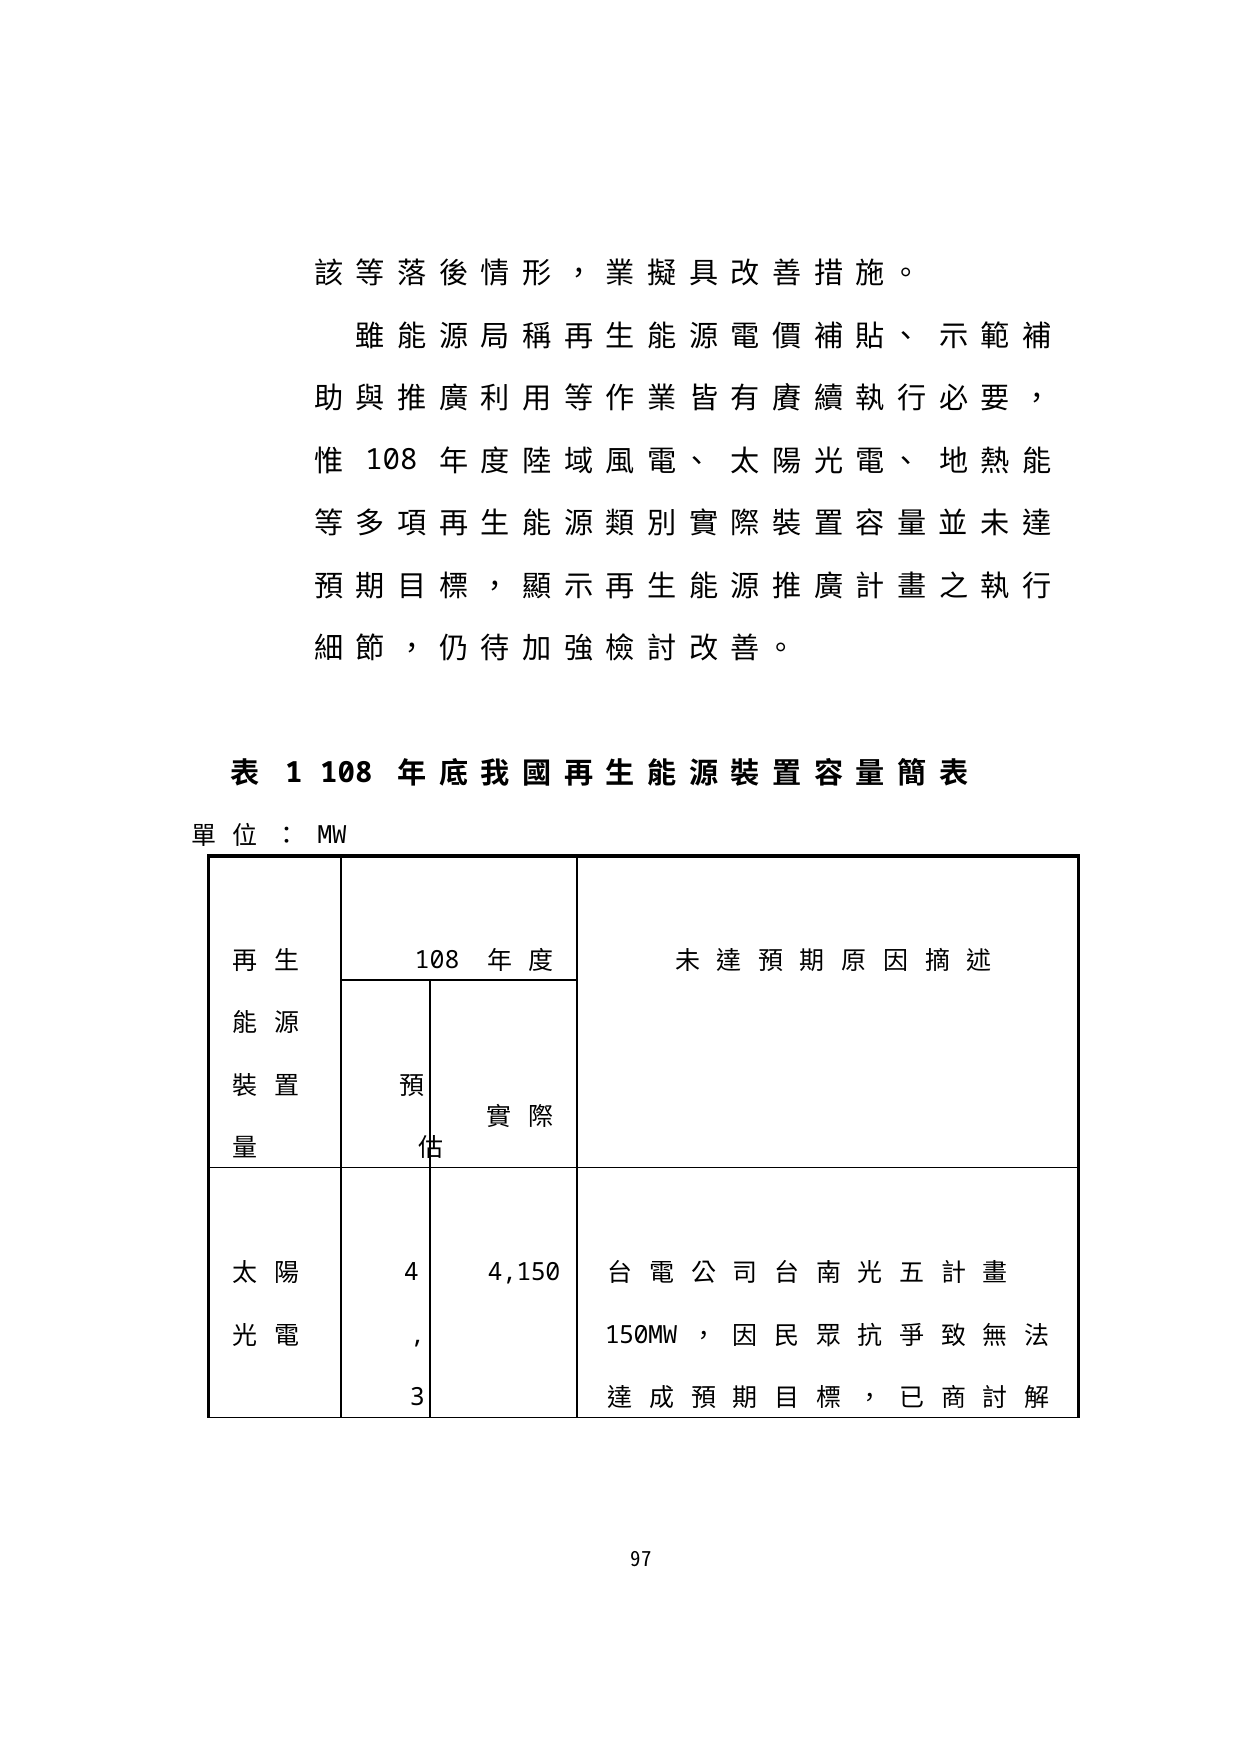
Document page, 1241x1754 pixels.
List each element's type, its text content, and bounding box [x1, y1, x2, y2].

text 該等落後情形，業擬具改善措施。 [271, 229, 1058, 292]
table_header 108年度 [342, 858, 576, 979]
table_cell 預估 [342, 981, 429, 1167]
text 雖能源局稱再生能源電價補貼、示範補助與推廣利用等作業皆有賡續執行必要，惟108年度陸域風電、太陽光電、地熱能等多項再生能源類別實際裝置容量並未達預期目標，顯示再生能源推廣計畫之執行細節，仍待加強檢討改善。 [271, 292, 1058, 667]
table_cell 台電公司台南光五計畫150MW，因民眾抗爭致無法達成預期目標，已商討解 [578, 1168, 1077, 1417]
table_header 再生能源裝置量 [210, 858, 340, 1167]
table_cell 4,150 [431, 1168, 576, 1417]
table_cell 太陽光電 [210, 1168, 340, 1417]
text 表1 108年底我國再生能源裝置容量簡表 單位：MW [183, 729, 1058, 854]
table_cell 實際 [431, 981, 576, 1167]
table_cell 4,3 [342, 1168, 429, 1417]
table_header 未達預期原因摘述 [578, 858, 1077, 1167]
